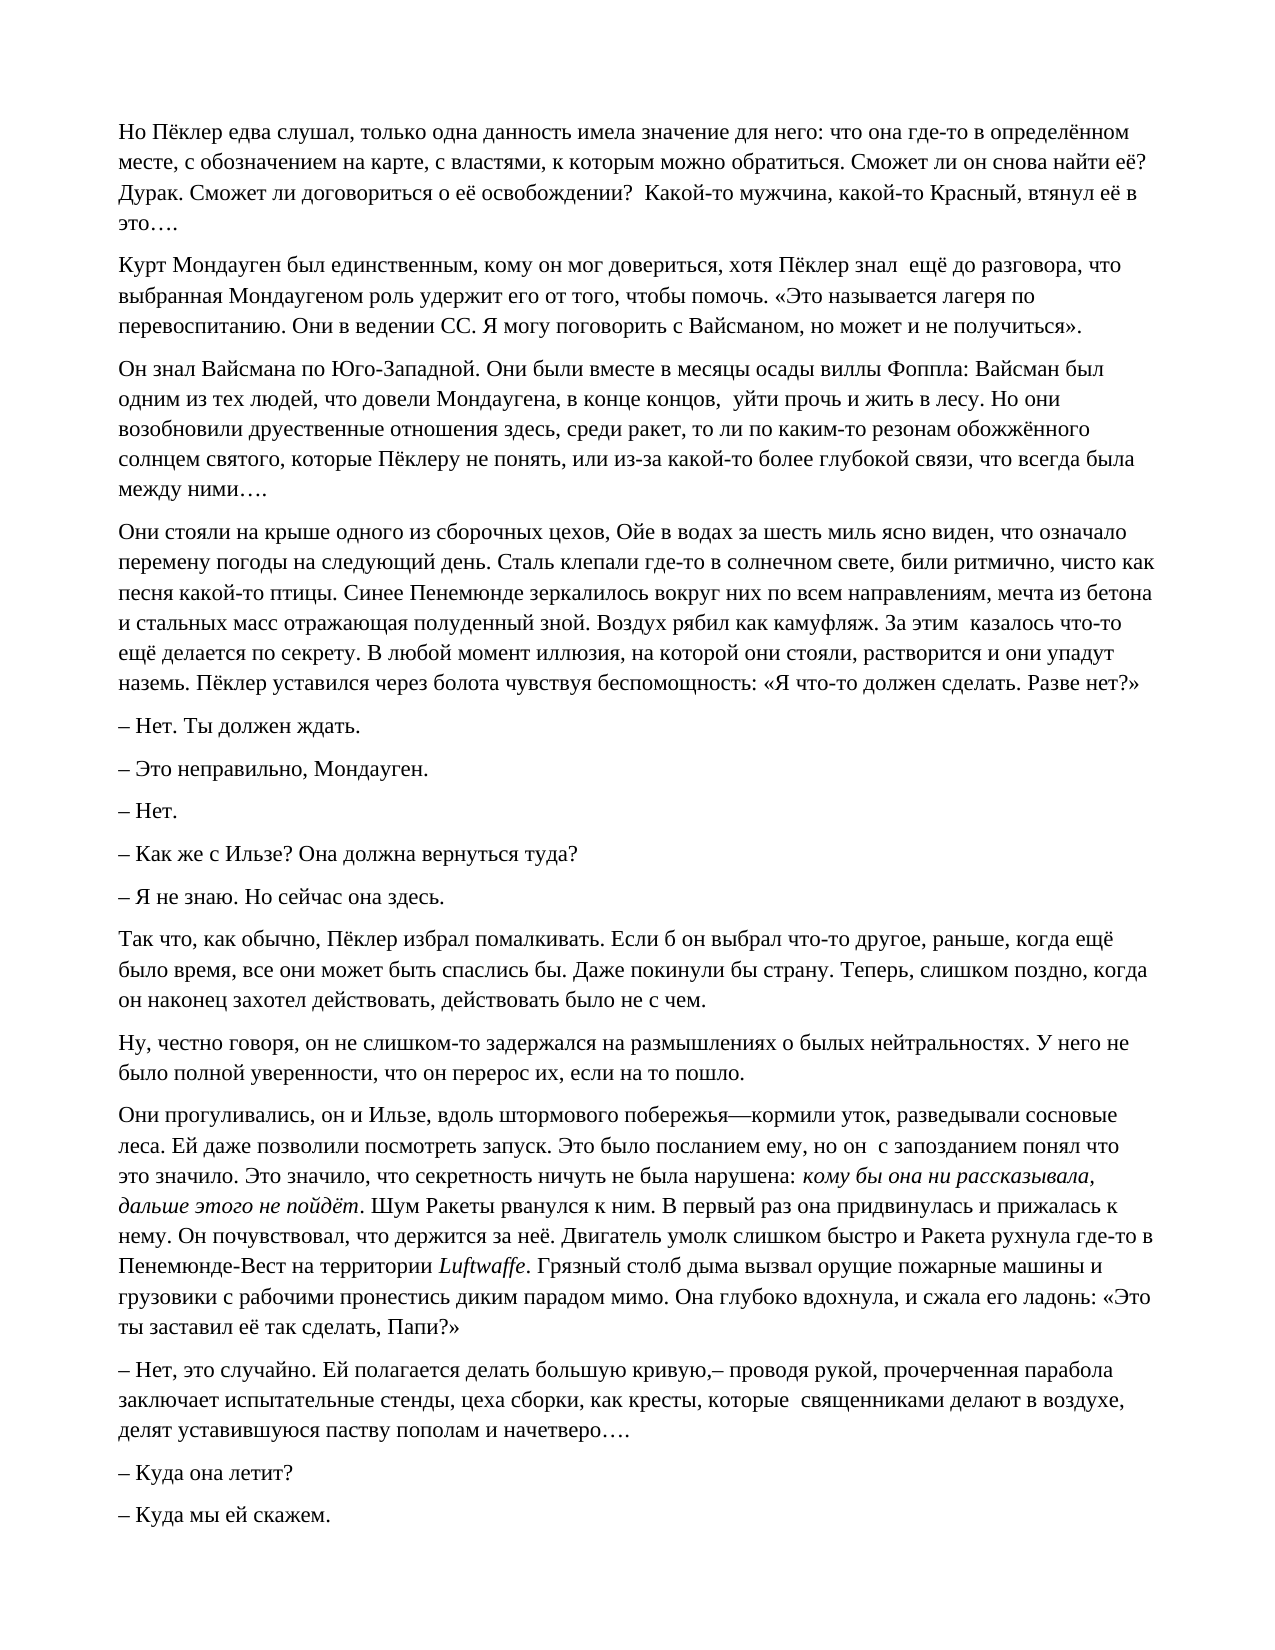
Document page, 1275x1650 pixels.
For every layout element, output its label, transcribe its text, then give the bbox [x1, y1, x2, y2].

text – Куда она летит? [118, 1459, 1157, 1485]
text Они прогуливались, он и Ильзе, вдоль штормового побережья—кормили уток, разведывали сосновые леса. Ей даже позволили посмотреть запуск. Это было посланием ему, но он с запозданием понял что это значило. Это значило, что секретность ничуть не была нарушена: кому бы она ни рассказывала, дальше этого не пойдёт. Шум Ракеты рванулся к ним. В первый раз она придвинулась и прижалась к нему. Он почувствовал, что держится за неё. Двигатель умолк слишком быстро и Ракета рухнула где-то в Пенемюнде-Вест на территории Luftwaffe. Грязный столб дыма вызвал орущие пожарные машины и грузовики с рабочими пронестись диким парадом мимо. Она глубоко вдохнула, и сжала его ладонь: «Это ты заставил её так сделать, Папи?» [118, 1101, 1157, 1339]
text Курт Мондауген был единственным, кому он мог довериться, хотя Пёклер знал ещё до разговора, что выбранная Мондаугеном роль удержит его от того, чтобы помочь. «Это называется лагеря по перевоспитанию. Они в ведении СС. Я могу поговорить с Вайсманом, но может и не получиться». [118, 251, 1157, 338]
text Он знал Вайсмана по Юго-Западной. Они были вместе в месяцы осады виллы Фоппла: Вайсман был одним из тех людей, что довели Мондаугена, в конце концов, уйти прочь и жить в лесу. Но они возобновили друественные отношения здесь, среди ракет, то ли по каким-то резонам обожжённого солнцем святого, которые Пёклеру не понять, или из-за какой-то более глубокой связи, что всегда была между ними…. [118, 354, 1157, 502]
text Они стояли на крыше одного из сборочных цехов, Ойе в водах за шесть миль ясно виден, что означало перемену погоды на следующий день. Сталь клепали где-то в солнечном свете, били ритмично, чисто как песня какой-то птицы. Синее Пенемюнде зеркалилось вокруг них по всем направлениям, мечта из бетона и стальных масс отражающая полуденный зной. Воздух рябил как камуфляж. За этим казалось что-то ещё делается по секрету. В любой момент иллюзия, на которой они стояли, растворится и они упадут наземь. Пёклер уставился через болота чувствуя беспомощность: «Я что-то должен сделать. Разве нет?» [118, 518, 1157, 696]
text – Нет. Ты должен ждать. [118, 712, 1157, 738]
text Ну, честно говоря, он не слишком-то задержался на размышлениях о былых нейтральностях. У него не было полной уверенности, что он перерос их, если на то пошло. [118, 1028, 1157, 1085]
text Но Пёклер едва слушал, только одна данность имела значение для него: что она где-то в определённом месте, с обозначением на карте, с властями, к которым можно обратиться. Сможет ли он снова найти её? Дурак. Сможет ли договориться о её освобождении? Какой-то мужчина, какой-то Красный, втянул её в это…. [118, 118, 1157, 235]
text – Куда мы ей скажем. [118, 1501, 1157, 1528]
text – Я не знаю. Но сейчас она здесь. [118, 883, 1157, 909]
text – Как же с Ильзе? Она должна вернуться туда? [118, 840, 1157, 866]
text Так что, как обычно, Пёклер избрал помалкивать. Если б он выбрал что-то другое, раньше, когда ещё было время, все они может быть спаслись бы. Даже покинули бы страну. Теперь, слишком поздно, когда он наконец захотел действовать, действовать было не с чем. [118, 925, 1157, 1012]
text – Нет. [118, 797, 1157, 824]
text – Это неправильно, Мондауген. [118, 754, 1157, 781]
text – Нет, это случайно. Ей полагается делать большую кривую,– проводя рукой, прочерченная парабола заключает испытательные стенды, цеха сборки, как кресты, которые священниками делают в воздухе, делят уставившуюся паству пополам и начетверо…. [118, 1356, 1157, 1442]
